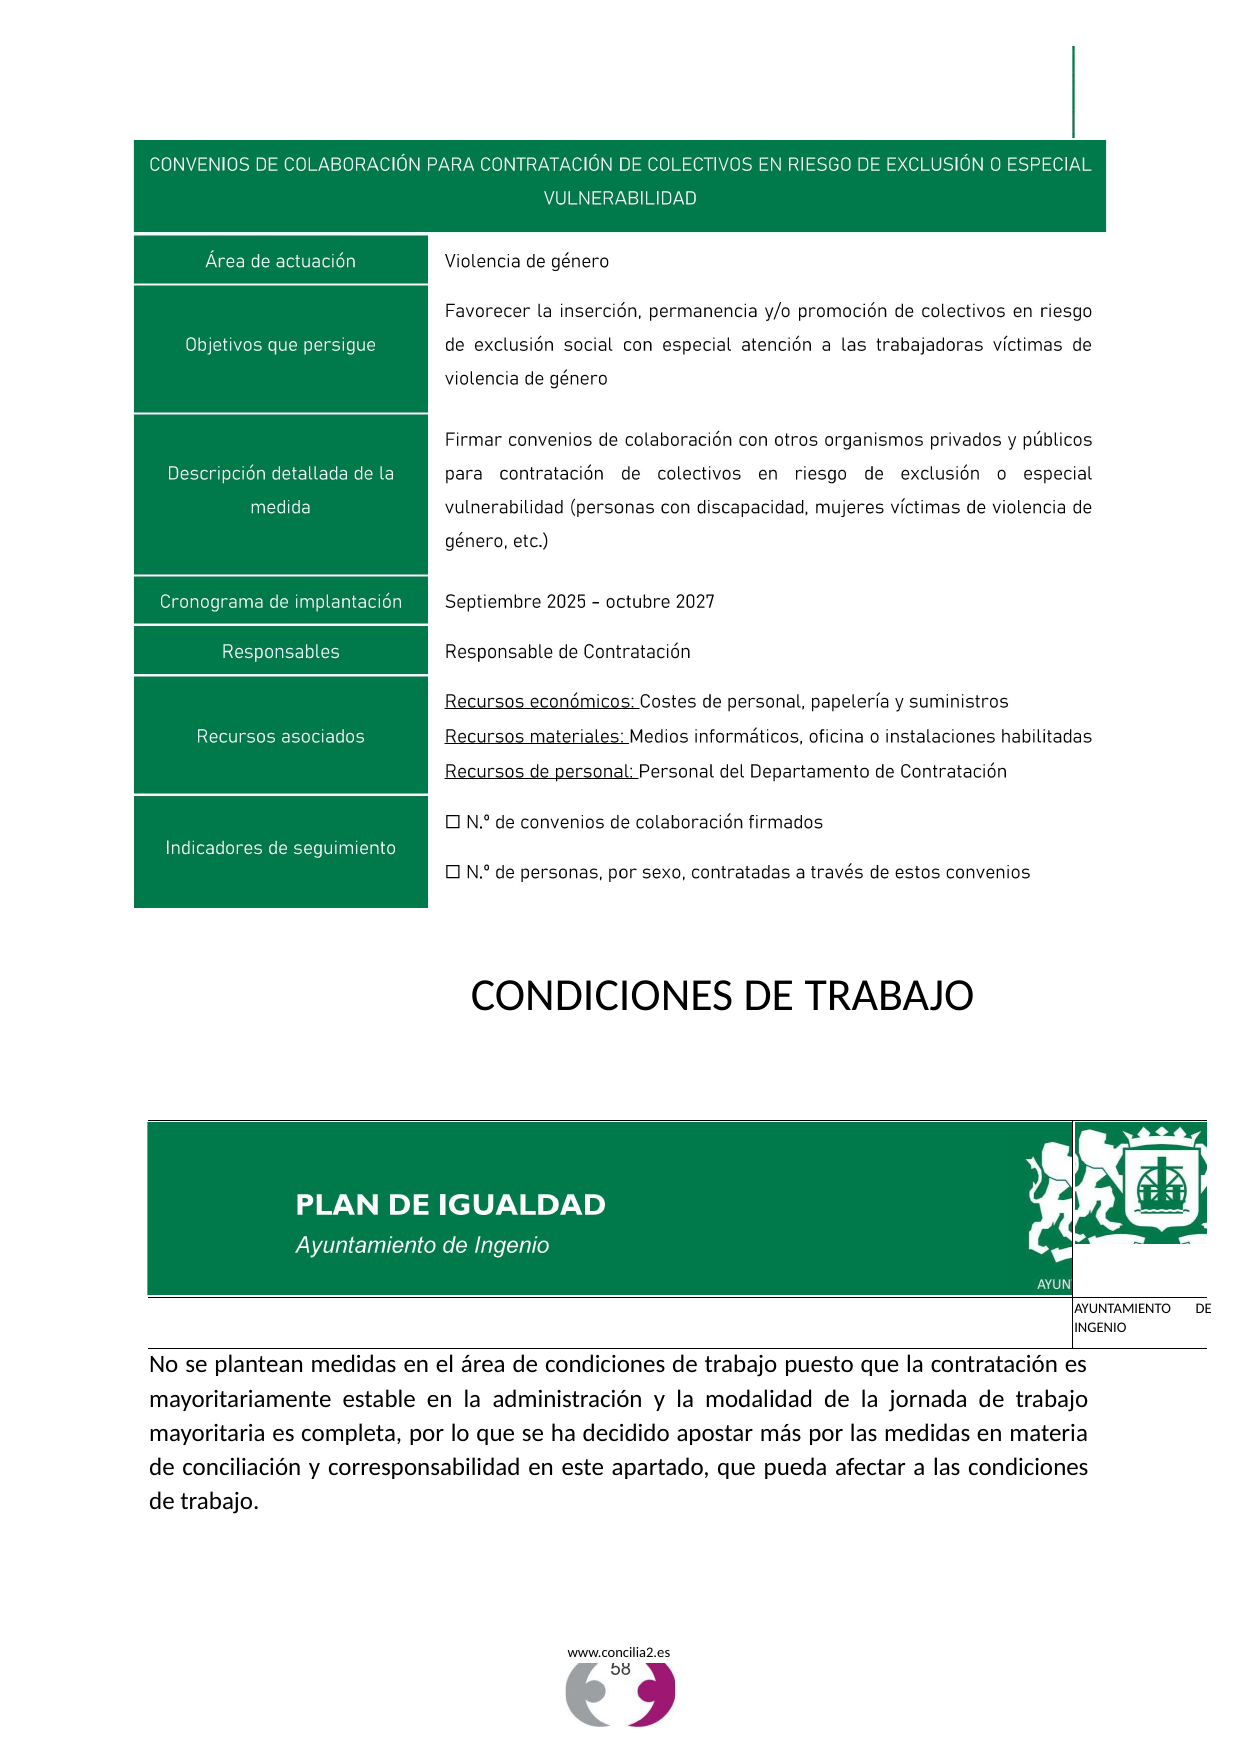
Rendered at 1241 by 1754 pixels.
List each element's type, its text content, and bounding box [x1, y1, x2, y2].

table_cell [148, 1298, 1072, 1348]
text No se plantean medidas en el área de condiciones de trabajo puesto que la contratación es mayoritariamente estable en la administración y la modalidad de la jornada de trabajo mayoritaria es completa, por lo que se ha decidido apostar más por las medidas en materia de conciliación y corresponsabilidad en este apartado, que pueda afectar a las condiciones de trabajo. [149, 1349, 1089, 1516]
subtitle CONDICIONES DE TRABAJO [471, 966, 1105, 1022]
table_cell AYUNTAMIENTO DE INGENIO [1073, 1298, 1207, 1348]
table_header [1073, 1121, 1207, 1297]
